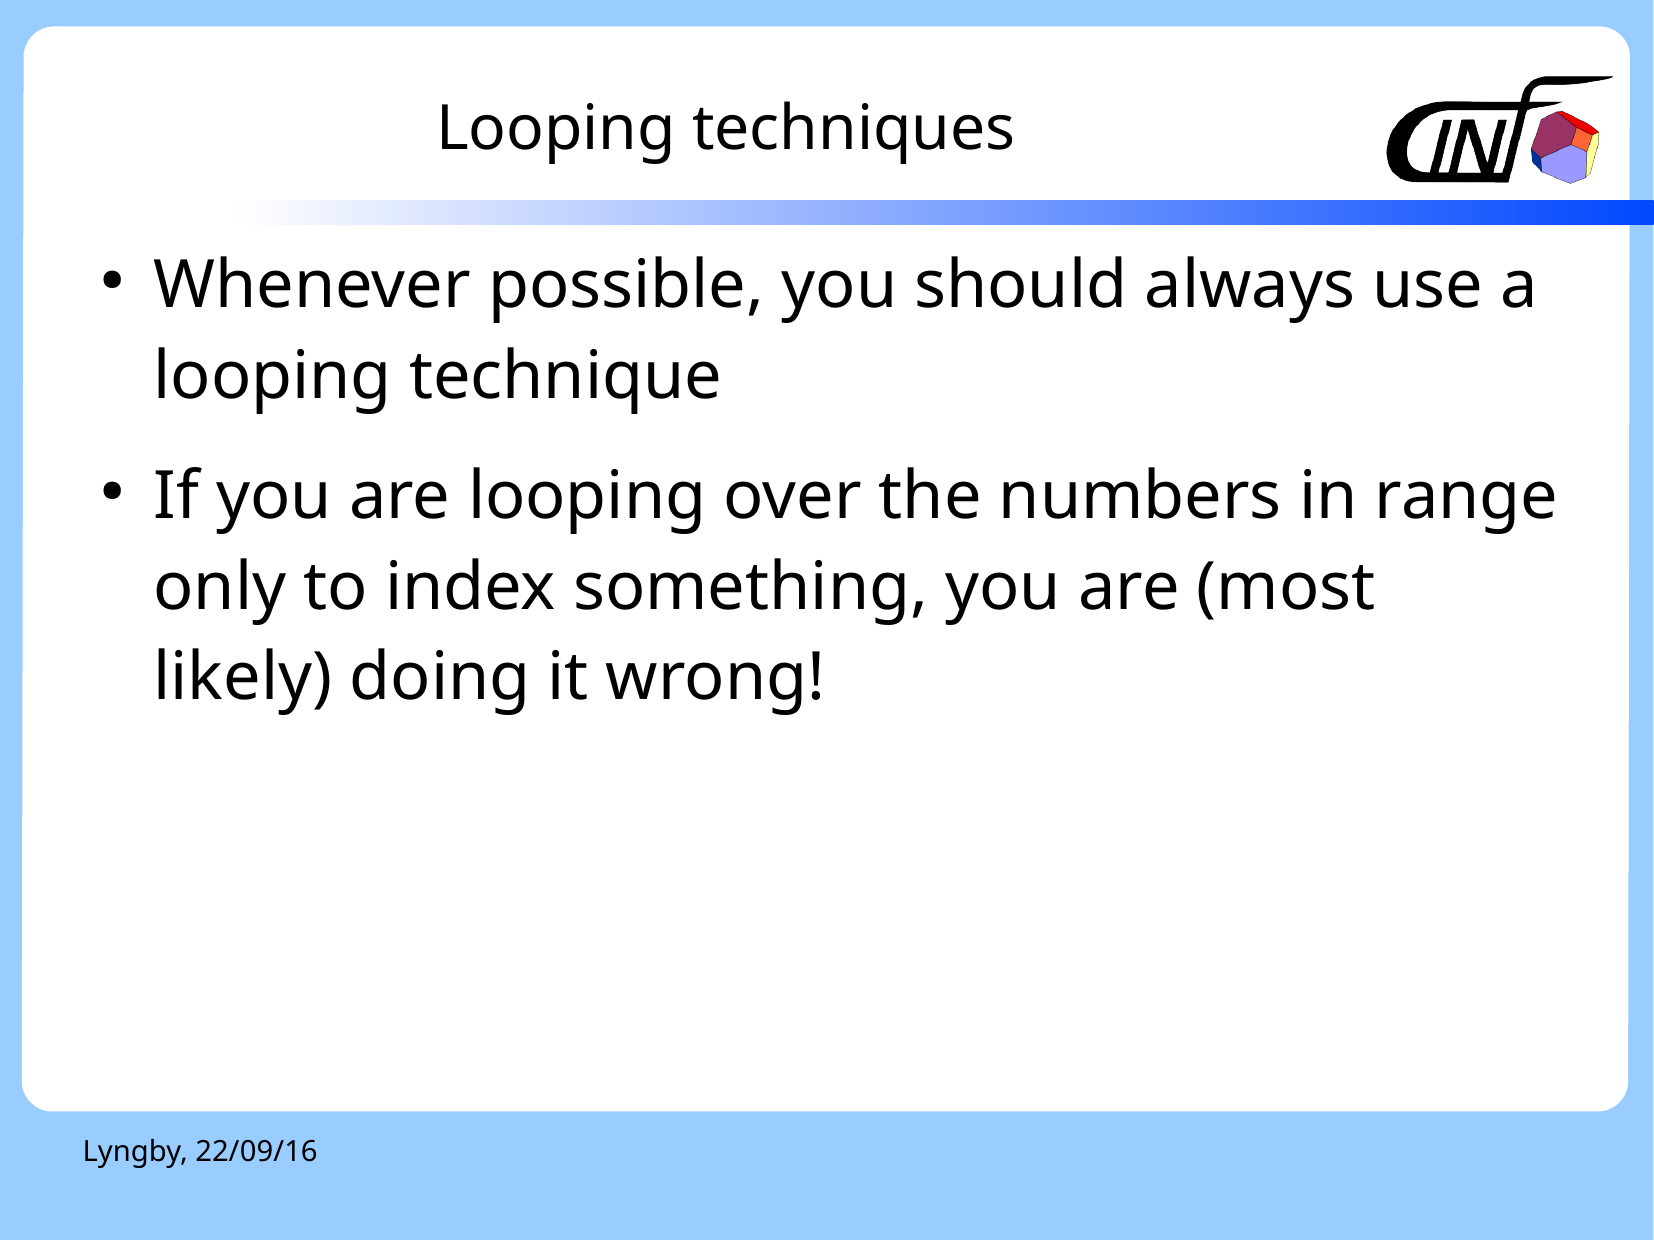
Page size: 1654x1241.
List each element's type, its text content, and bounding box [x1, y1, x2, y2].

list Whenever possible, you should always use a looping technique If you are looping over the numbers in range only to index something, you are (most likely) doing it wrong! [82, 236, 1571, 1055]
picture [1386, 76, 1613, 184]
title Looping techniques [82, 49, 1371, 201]
